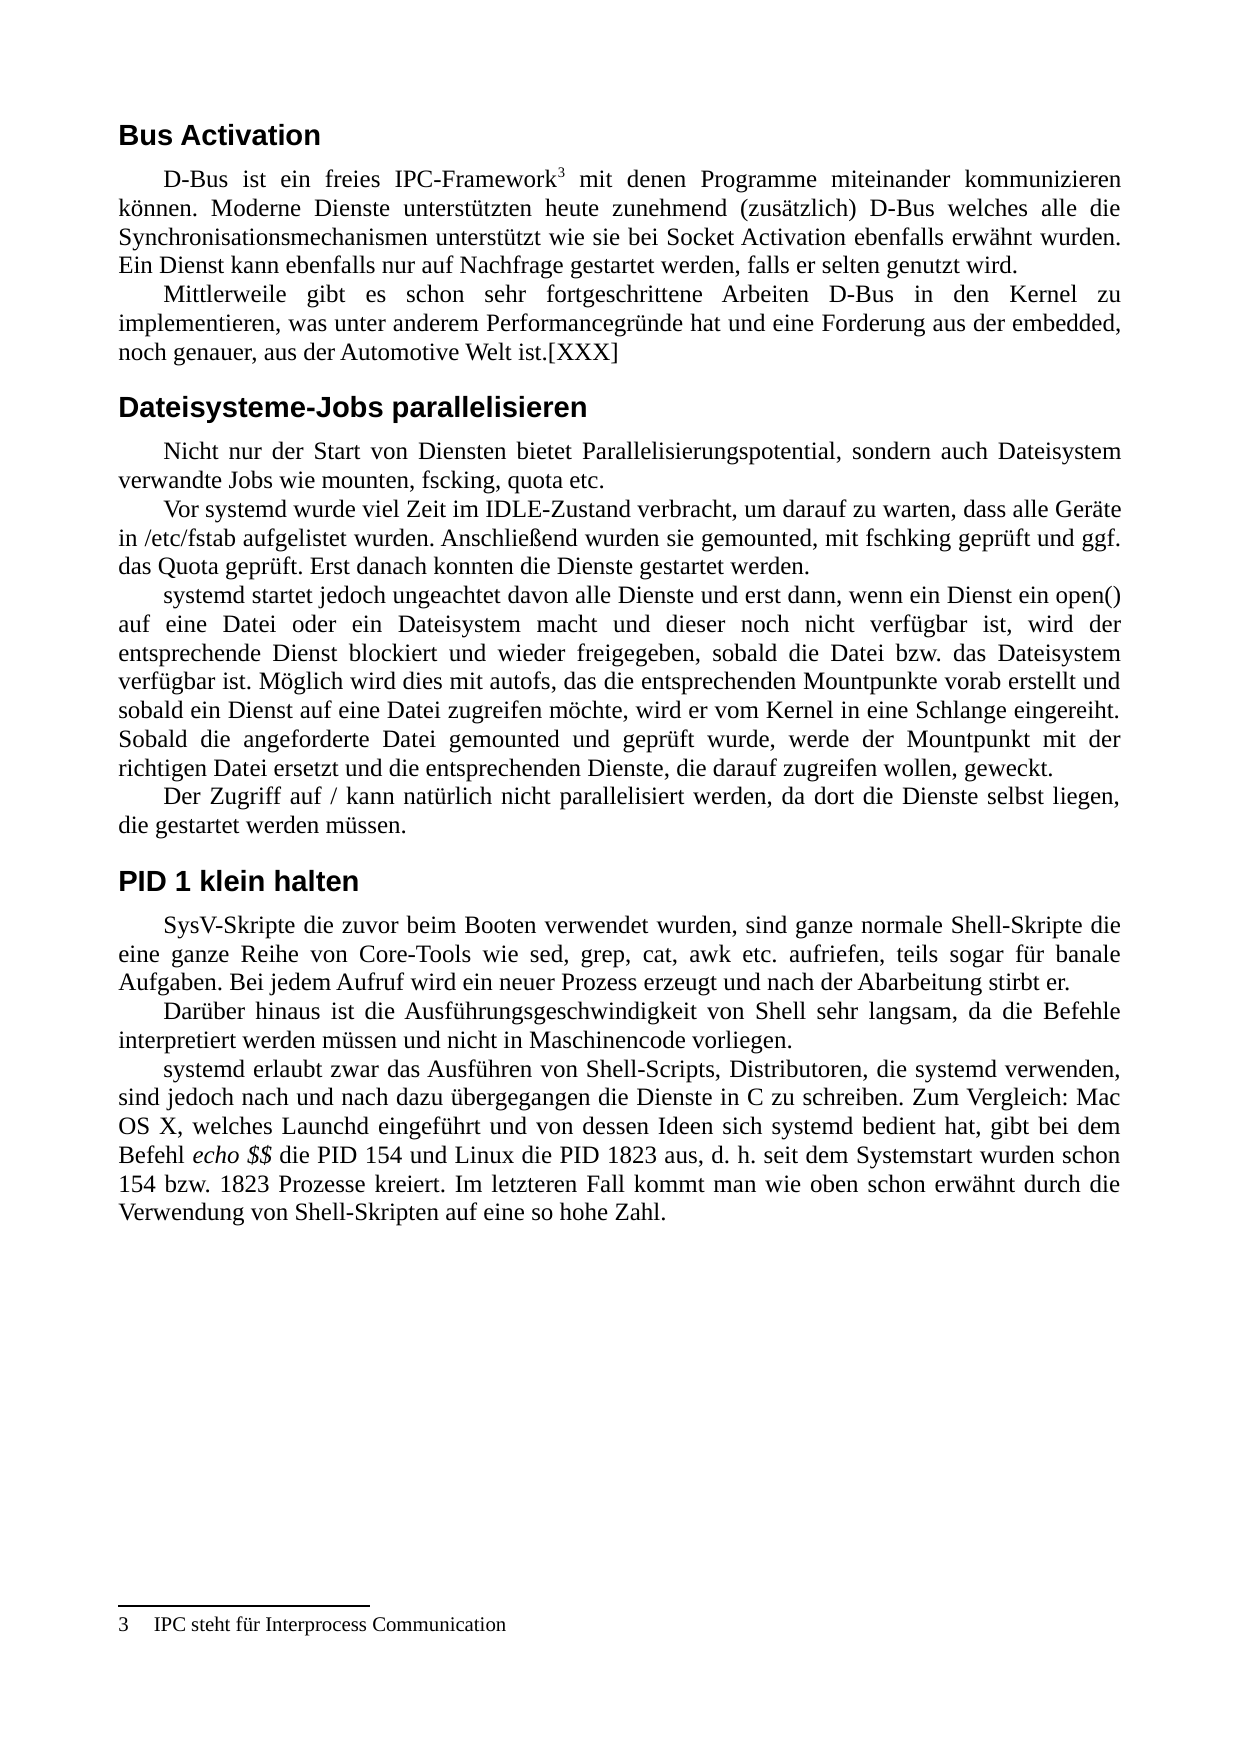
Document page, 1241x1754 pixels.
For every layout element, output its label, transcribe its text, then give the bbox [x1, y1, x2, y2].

subtitle Bus Activation [118, 118, 1122, 152]
text Vor systemd wurde viel Zeit im IDLE-Zustand verbracht, um darauf zu warten, dass alle Geräte in /etc/fstab aufgelistet wurden. Anschließend wurden sie gemounted, mit fschking geprüft und ggf. das Quota geprüft. Erst danach konnten die Dienste gestartet werden. [118, 494, 1122, 580]
text Der Zugriff auf / kann natürlich nicht parallelisiert werden, da dort die Dienste selbst liegen, die gestartet werden müssen. [118, 781, 1122, 839]
text Mittlerweile gibt es schon sehr fortgeschrittene Arbeiten D-Bus in den Kernel zu implementieren, was unter anderem Performancegründe hat und eine Forderung aus der embedded, noch genauer, aus der Automotive Welt ist.[XXX] [118, 279, 1122, 365]
text IPC steht für Interprocess Communication [118, 1612, 1122, 1636]
text SysV-Skripte die zuvor beim Booten verwendet wurden, sind ganze normale Shell-Skripte die eine ganze Reihe von Core-Tools wie sed, grep, cat, awk etc. aufriefen, teils sogar für banale Aufgaben. Bei jedem Aufruf wird ein neuer Prozess erzeugt und nach der Abarbeitung stirbt er. [118, 910, 1122, 996]
text D-Bus ist ein freies IPC-Framework mit denen Programme miteinander kommunizieren können. Moderne Dienste unterstützten heute zunehmend (zusätzlich) D-Bus welches alle die Synchronisationsmechanismen unterstützt wie sie bei Socket Activation ebenfalls erwähnt wurden. Ein Dienst kann ebenfalls nur auf Nachfrage gestartet werden, falls er selten genutzt wird. [118, 164, 1122, 279]
text Darüber hinaus ist die Ausführungsgeschwindigkeit von Shell sehr langsam, da die Befehle interpretiert werden müssen und nicht in Maschinencode vorliegen. [118, 996, 1122, 1054]
text systemd erlaubt zwar das Ausführen von Shell-Scripts, Distributoren, die systemd verwenden, sind jedoch nach und nach dazu übergegangen die Dienste in C zu schreiben. Zum Vergleich: Mac OS X, welches Launchd eingeführt und von dessen Ideen sich systemd bedient hat, gibt bei dem Befehl echo $$ die PID 154 und Linux die PID 1823 aus, d. h. seit dem Systemstart wurden schon 154 bzw. 1823 Prozesse kreiert. Im letzteren Fall kommt man wie oben schon erwähnt durch die Verwendung von Shell-Skripten auf eine so hohe Zahl. [118, 1054, 1122, 1226]
text systemd startet jedoch ungeachtet davon alle Dienste und erst dann, wenn ein Dienst ein open() auf eine Datei oder ein Dateisystem macht und dieser noch nicht verfügbar ist, wird der entsprechende Dienst blockiert und wieder freigegeben, sobald die Datei bzw. das Dateisystem verfügbar ist. Möglich wird dies mit autofs, das die entsprechenden Mountpunkte vorab erstellt und sobald ein Dienst auf eine Datei zugreifen möchte, wird er vom Kernel in eine Schlange eingereiht. Sobald die angeforderte Datei gemounted und geprüft wurde, werde der Mountpunkt mit der richtigen Datei ersetzt und die entsprechenden Dienste, die darauf zugreifen wollen, geweckt. [118, 580, 1122, 781]
text Nicht nur der Start von Diensten bietet Parallelisierungspotential, sondern auch Dateisystem verwandte Jobs wie mounten, fscking, quota etc. [118, 436, 1122, 494]
subtitle Dateisysteme-Jobs parallelisieren [118, 390, 1122, 424]
subtitle PID 1 klein halten [118, 864, 1122, 897]
